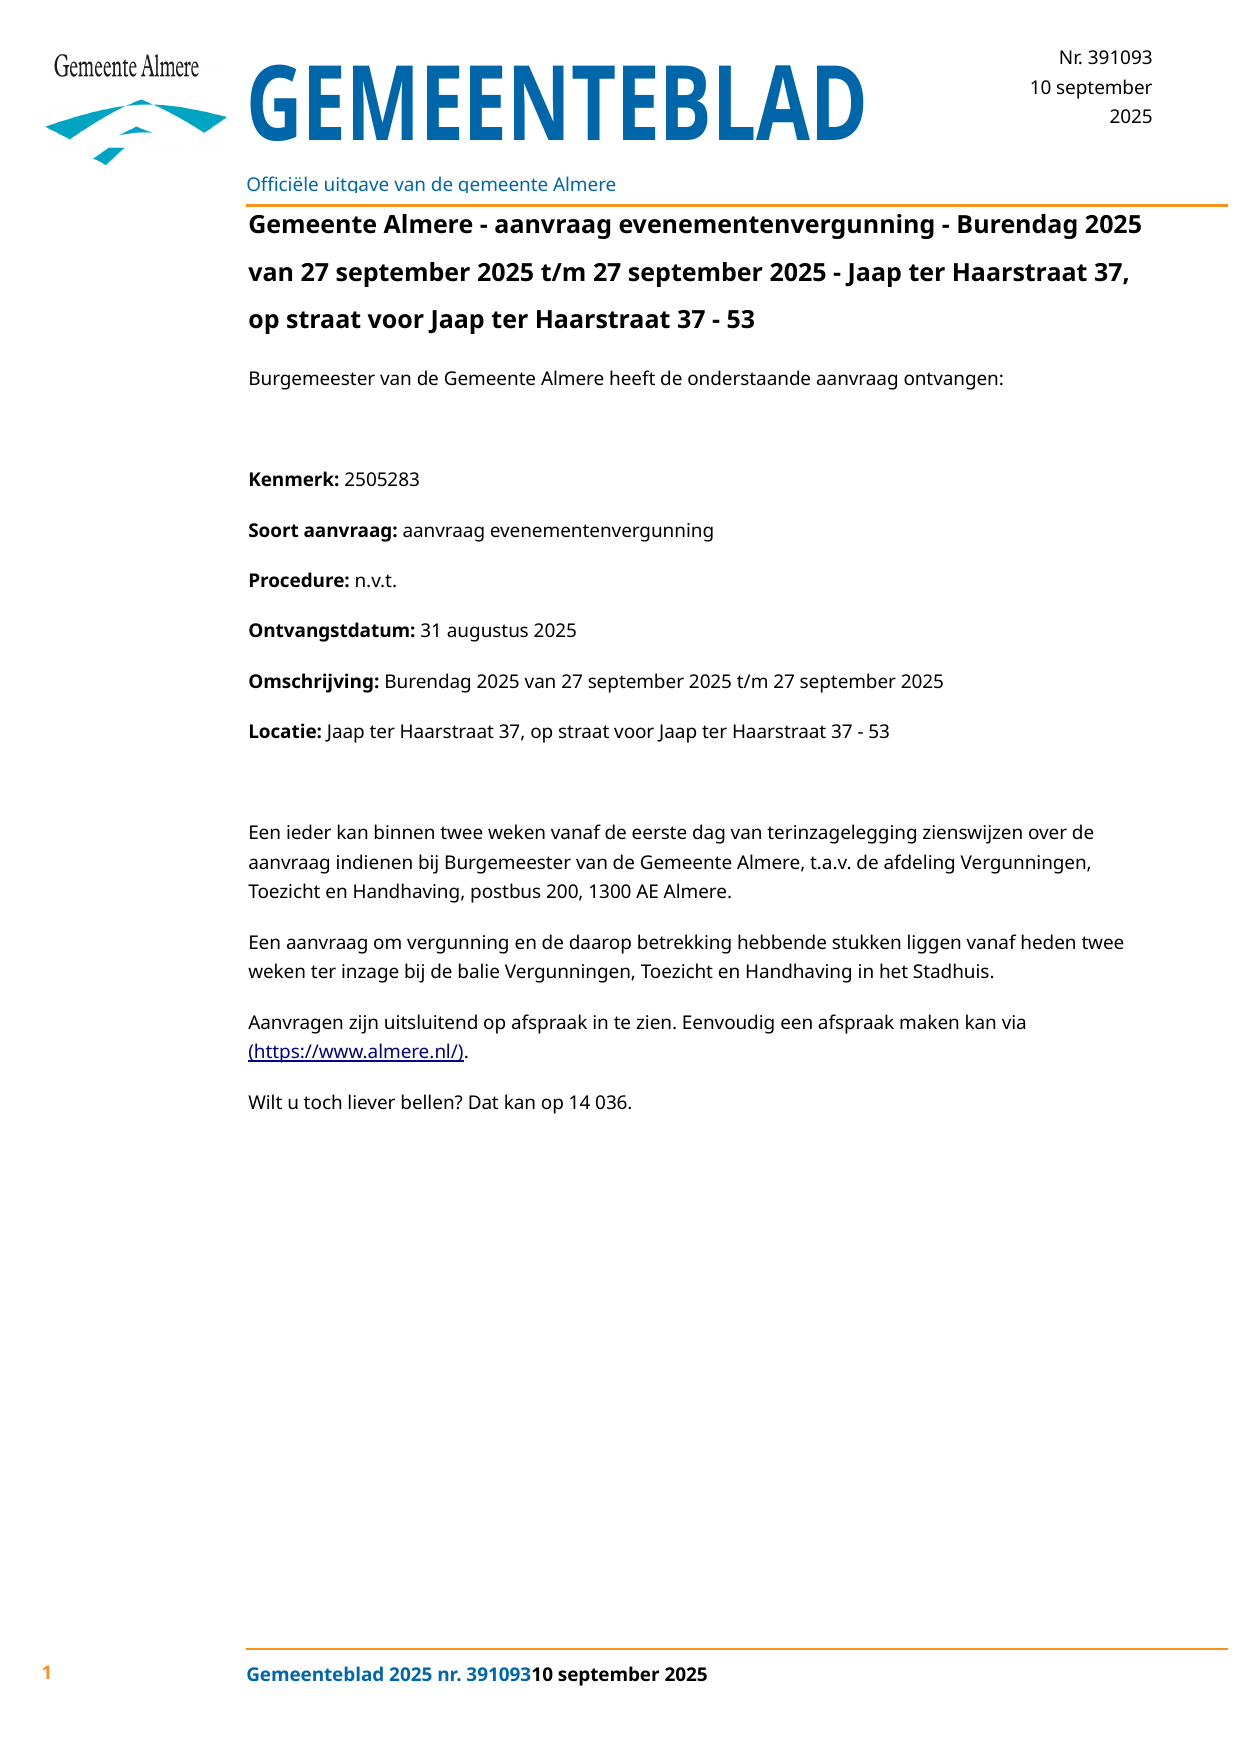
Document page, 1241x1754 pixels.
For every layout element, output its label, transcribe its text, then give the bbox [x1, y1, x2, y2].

text Aanvragen zijn uitsluitend op afspraak in te zien. Eenvoudig een afspraak maken kan via (https://www.almere.nl/). [248, 1009, 1152, 1064]
text Locatie: Jaap ter Haarstraat 37, op straat voor Jaap ter Haarstraat 37 - 53 [248, 718, 1152, 744]
text Ontvangstdatum: 31 augustus 2025 [248, 618, 1152, 643]
text Soort aanvraag: aanvraag evenementenvergunning [248, 517, 1152, 542]
text Gemeente Almere - aanvraag evenementenvergunning - Burendag 2025 van 27 september 2025 t/m 27 september 2025 - Jaap ter Haarstraat 37, op straat voor Jaap ter Haarstraat 37 - 53 [248, 207, 1152, 336]
text Procedure: n.v.t. [248, 567, 1152, 593]
text Wilt u toch liever bellen? Dat kan op 14 036. [248, 1089, 1152, 1114]
picture [41, 47, 231, 172]
text Omschrijving: Burendag 2025 van 27 september 2025 t/m 27 september 2025 [248, 668, 1152, 694]
text Burgemeester van de Gemeente Almere heeft de onderstaande aanvraag ontvangen: [248, 366, 1152, 391]
text Een ieder kan binnen twee weken vanaf de eerste dag van terinzagelegging zienswijzen over de aanvraag indienen bij Burgemeester van de Gemeente Almere, t.a.v. de afdeling Vergunningen, Toezicht en Handhaving, postbus 200, 1300 AE Almere. [248, 819, 1152, 904]
text Een aanvraag om vergunning en de daarop betrekking hebbende stukken liggen vanaf heden twee weken ter inzage bij de balie Vergunningen, Toezicht en Handhaving in het Stadhuis. [248, 929, 1152, 984]
text Kenmerk: 2505283 [248, 466, 1152, 492]
